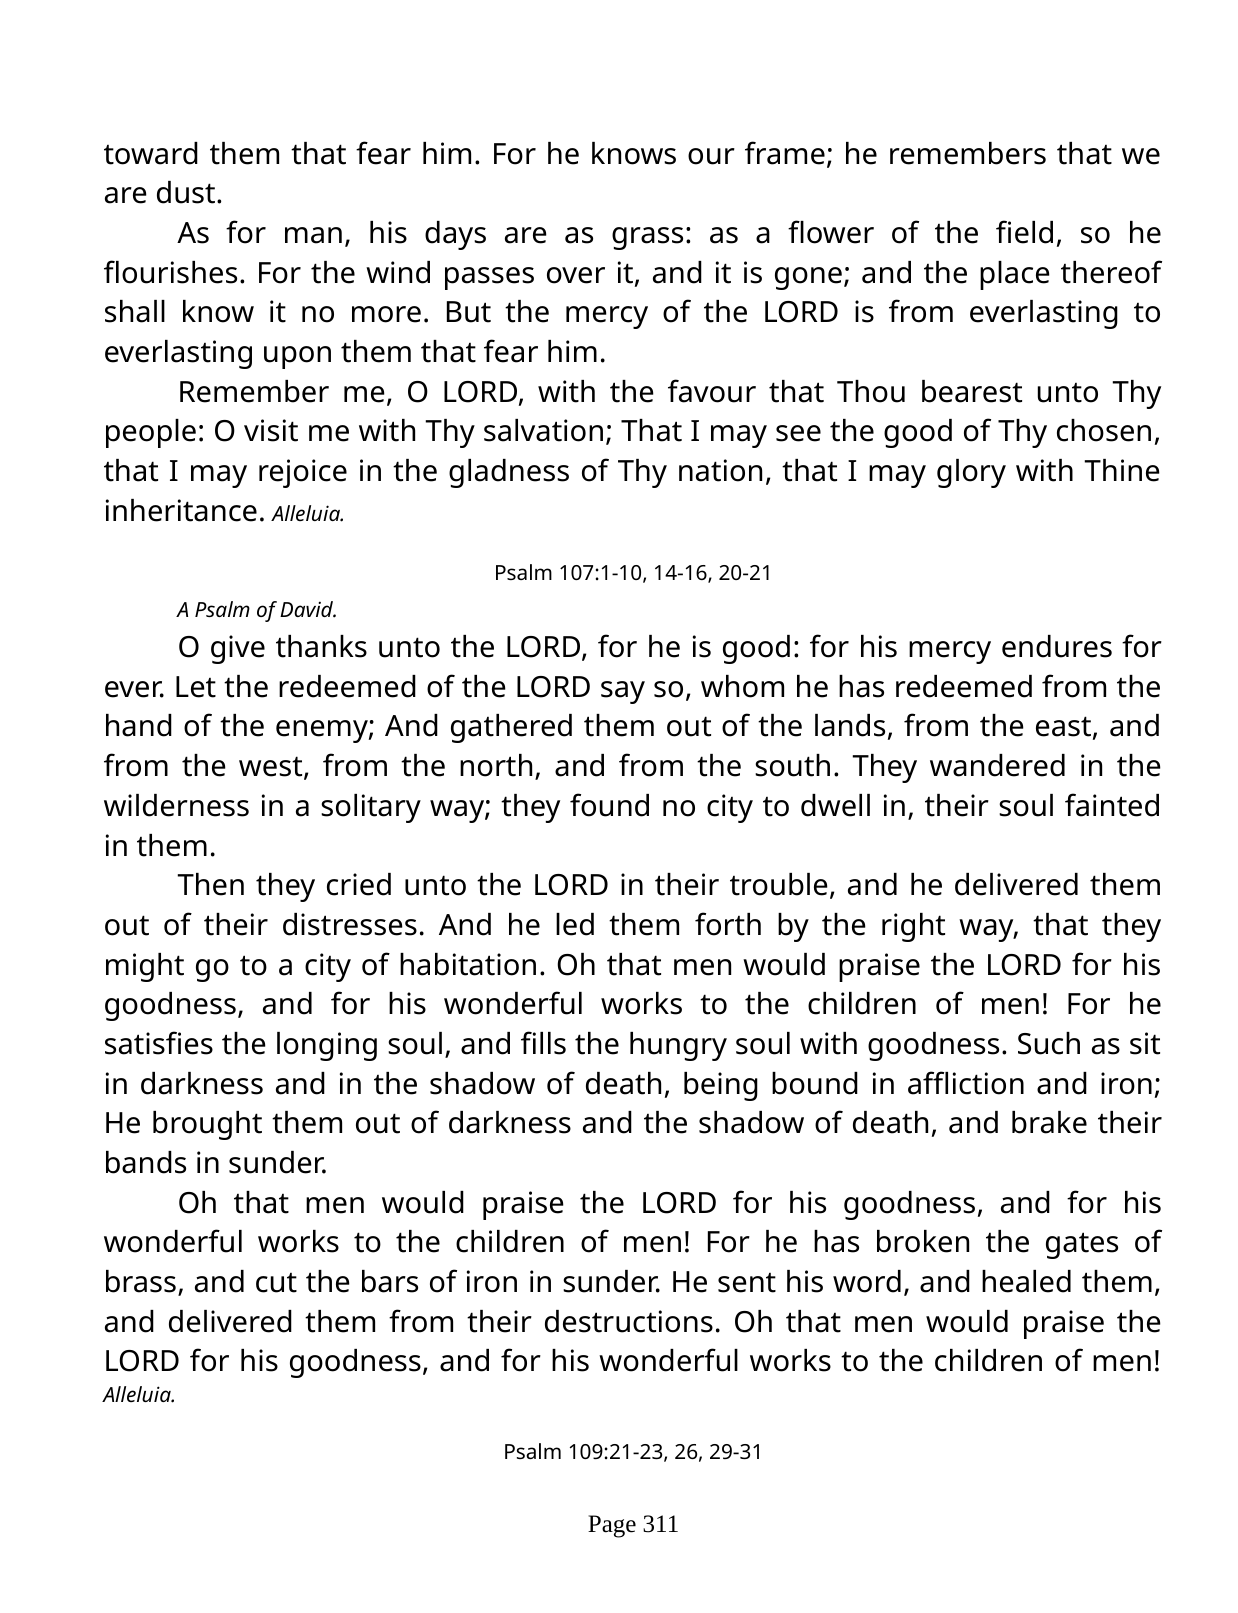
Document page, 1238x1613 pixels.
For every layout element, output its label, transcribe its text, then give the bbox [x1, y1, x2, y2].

text Remember me, O LORD, with the favour that Thou bearest unto Thy people: O visit me with Thy salvation; That I may see the good of Thy chosen, that I may rejoice in the gladness of Thy nation, that I may glory with Thine inheritance. Alleluia. [103, 371, 1163, 530]
text Psalm 109:21-23, 26, 29-31 [103, 1437, 1163, 1466]
text Psalm 107:1-10, 14-16, 20-21 [103, 558, 1163, 587]
text Then they cried unto the LORD in their trouble, and he delivered them out of their distresses. And he led them forth by the right way, that they might go to a city of habitation. Oh that men would praise the LORD for his goodness, and for his wonderful works to the children of men! For he satisfies the longing soul, and fills the hungry soul with goodness. Such as sit in darkness and in the shadow of death, being bound in affliction and iron; He brought them out of darkness and the shadow of death, and brake their bands in sunder. [103, 864, 1163, 1182]
text A Psalm of David. [103, 587, 1163, 626]
text O give thanks unto the LORD, for he is good: for his mercy endures for ever. Let the redeemed of the LORD say so, whom he has redeemed from the hand of the enemy; And gathered them out of the lands, from the east, and from the west, from the north, and from the south. They wandered in the wilderness in a solitary way; they found no city to dwell in, their soul fainted in them. [103, 626, 1163, 864]
text As for man, his days are as grass: as a flower of the field, so he flourishes. For the wind passes over it, and it is gone; and the place thereof shall know it no more. But the mercy of the LORD is from everlasting to everlasting upon them that fear him. [103, 212, 1163, 371]
text toward them that fear him. For he knows our frame; he remembers that we are dust. [103, 133, 1163, 212]
text Oh that men would praise the LORD for his goodness, and for his wonderful works to the children of men! For he has broken the gates of brass, and cut the bars of iron in sunder. He sent his word, and healed them, and delivered them from their destructions. Oh that men would praise the LORD for his goodness, and for his wonderful works to the children of men! Alleluia. [103, 1182, 1163, 1409]
